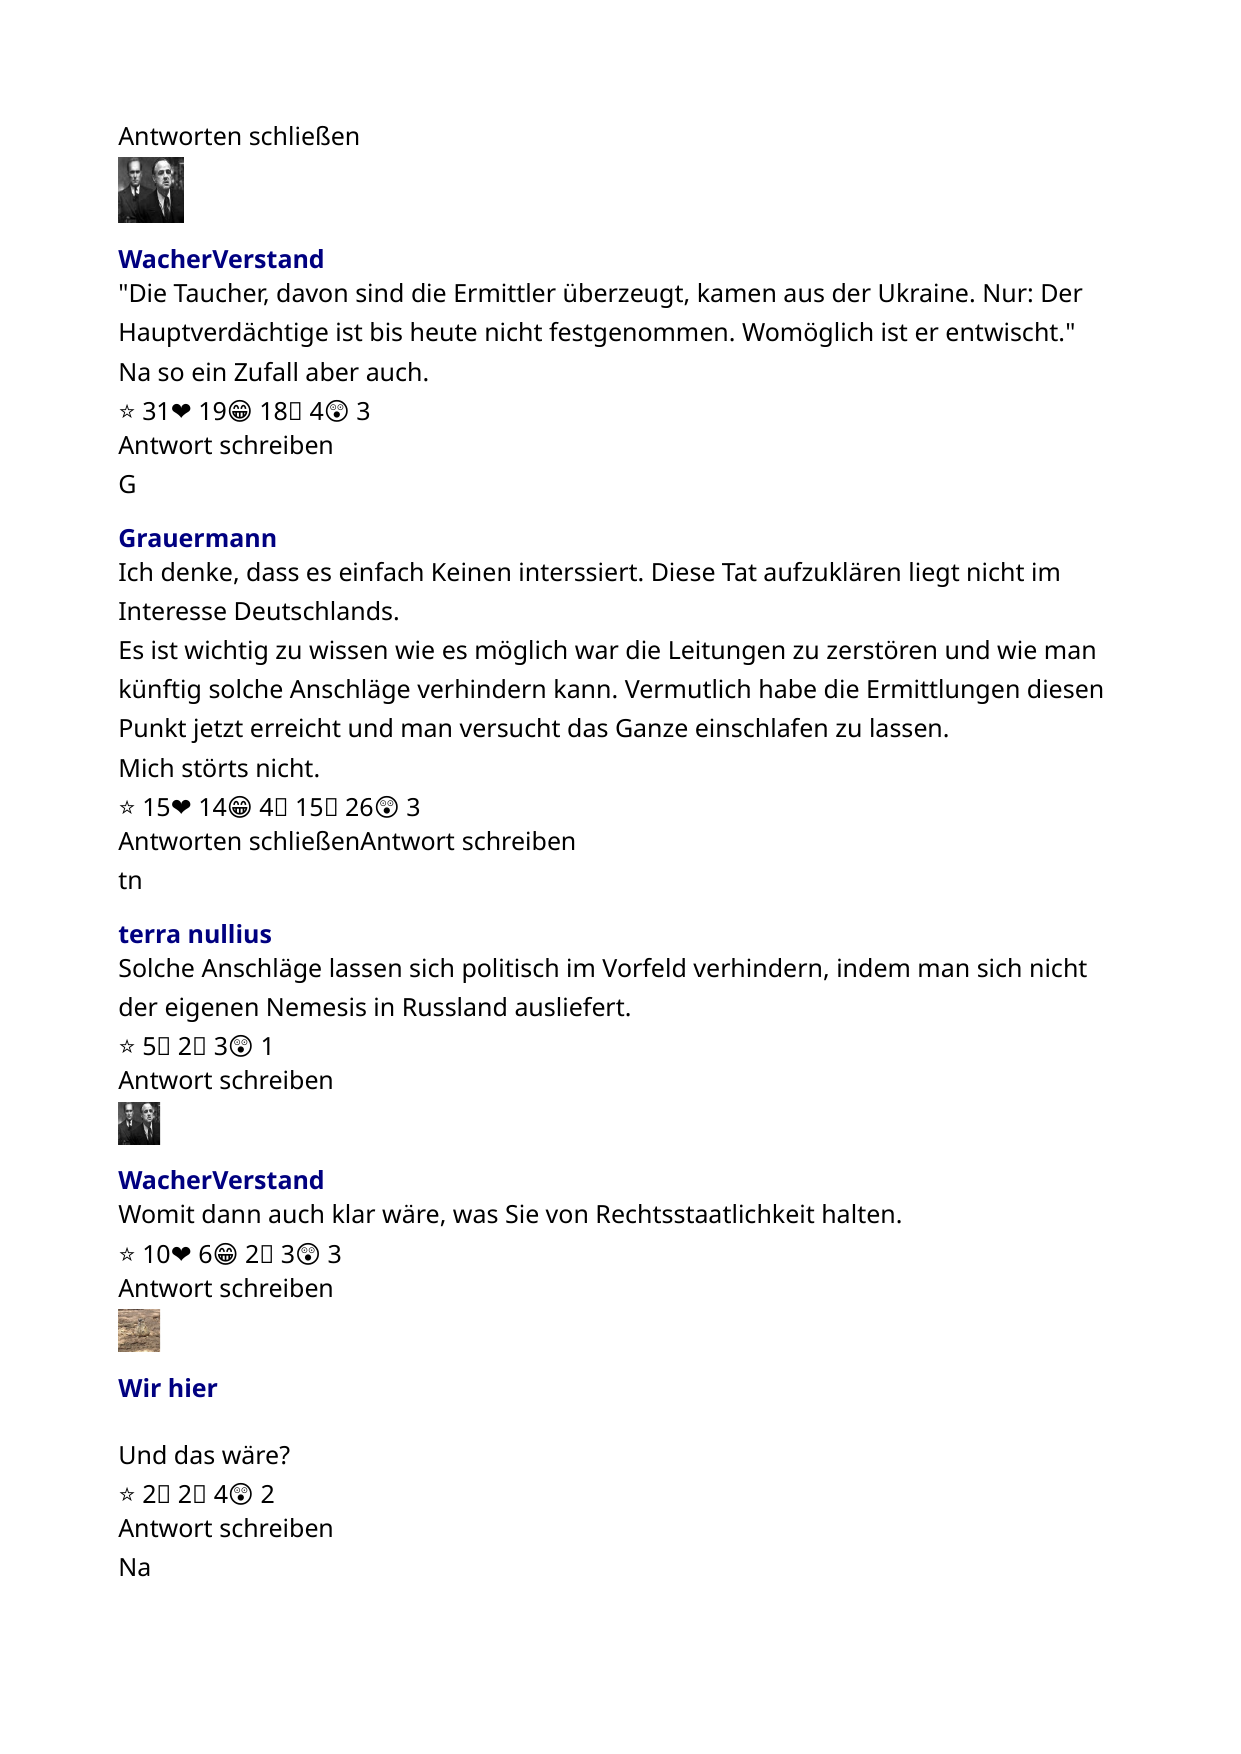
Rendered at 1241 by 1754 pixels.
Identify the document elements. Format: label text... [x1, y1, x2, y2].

subtitle WacherVerstand [118, 242, 1122, 276]
picture [118, 157, 184, 223]
text Und das wäre? [118, 1438, 1122, 1472]
text ⭐️ 31❤️ 19😁 18🤨 4😲 3 [118, 393, 1122, 427]
picture [118, 1309, 161, 1352]
text Antwort schreiben [118, 427, 1122, 461]
text Womit dann auch klar wäre, was Sie von Rechtsstaatlichkeit halten. [118, 1197, 1122, 1231]
picture [118, 1102, 161, 1145]
text Antwort schreiben [118, 1270, 1122, 1304]
text ⭐️ 5🙁 2🤨 3😲 1 [118, 1029, 1122, 1063]
text Antwort schreiben [118, 1063, 1122, 1097]
text ⭐️ 15❤️ 14😁 4🙁 15🤨 26😲 3 [118, 789, 1122, 823]
subtitle WacherVerstand [118, 1163, 1122, 1197]
text Antwort schreiben [118, 1511, 1122, 1545]
subtitle Wir hier [118, 1371, 1122, 1404]
text ⭐️ 10❤️ 6😁 2🤨 3😲 3 [118, 1236, 1122, 1270]
text Antworten schließen [118, 118, 1122, 152]
text Es ist wichtig zu wissen wie es möglich war die Leitungen zu zerstören und wie man künftig solche Anschläge verhindern kann. Vermutlich habe die Ermittlungen diesen Punkt jetzt erreicht und man versucht das Ganze einschlafen zu lassen. [118, 633, 1122, 745]
text ⭐️ 2🙁 2🤨 4😲 2 [118, 1477, 1122, 1511]
text G [118, 467, 1122, 501]
text Na [118, 1550, 1122, 1584]
text Solche Anschläge lassen sich politisch im Vorfeld verhindern, indem man sich nicht der eigenen Nemesis in Russland ausliefert. [118, 950, 1122, 1024]
subtitle Grauermann [118, 520, 1122, 554]
text "Die Taucher, davon sind die Ermittler überzeugt, kamen aus der Ukraine. Nur: Der Hauptverdächtige ist bis heute nicht festgenommen. Womöglich ist er entwischt." [118, 276, 1122, 349]
text Na so ein Zufall aber auch. [118, 354, 1122, 388]
text Ich denke, dass es einfach Keinen interssiert. Diese Tat aufzuklären liegt nicht im Interesse Deutschlands. [118, 554, 1122, 628]
text Antworten schließenAntwort schreiben [118, 823, 1122, 857]
subtitle terra nullius [118, 916, 1122, 950]
text tn [118, 863, 1122, 897]
text Mich störts nicht. [118, 750, 1122, 784]
